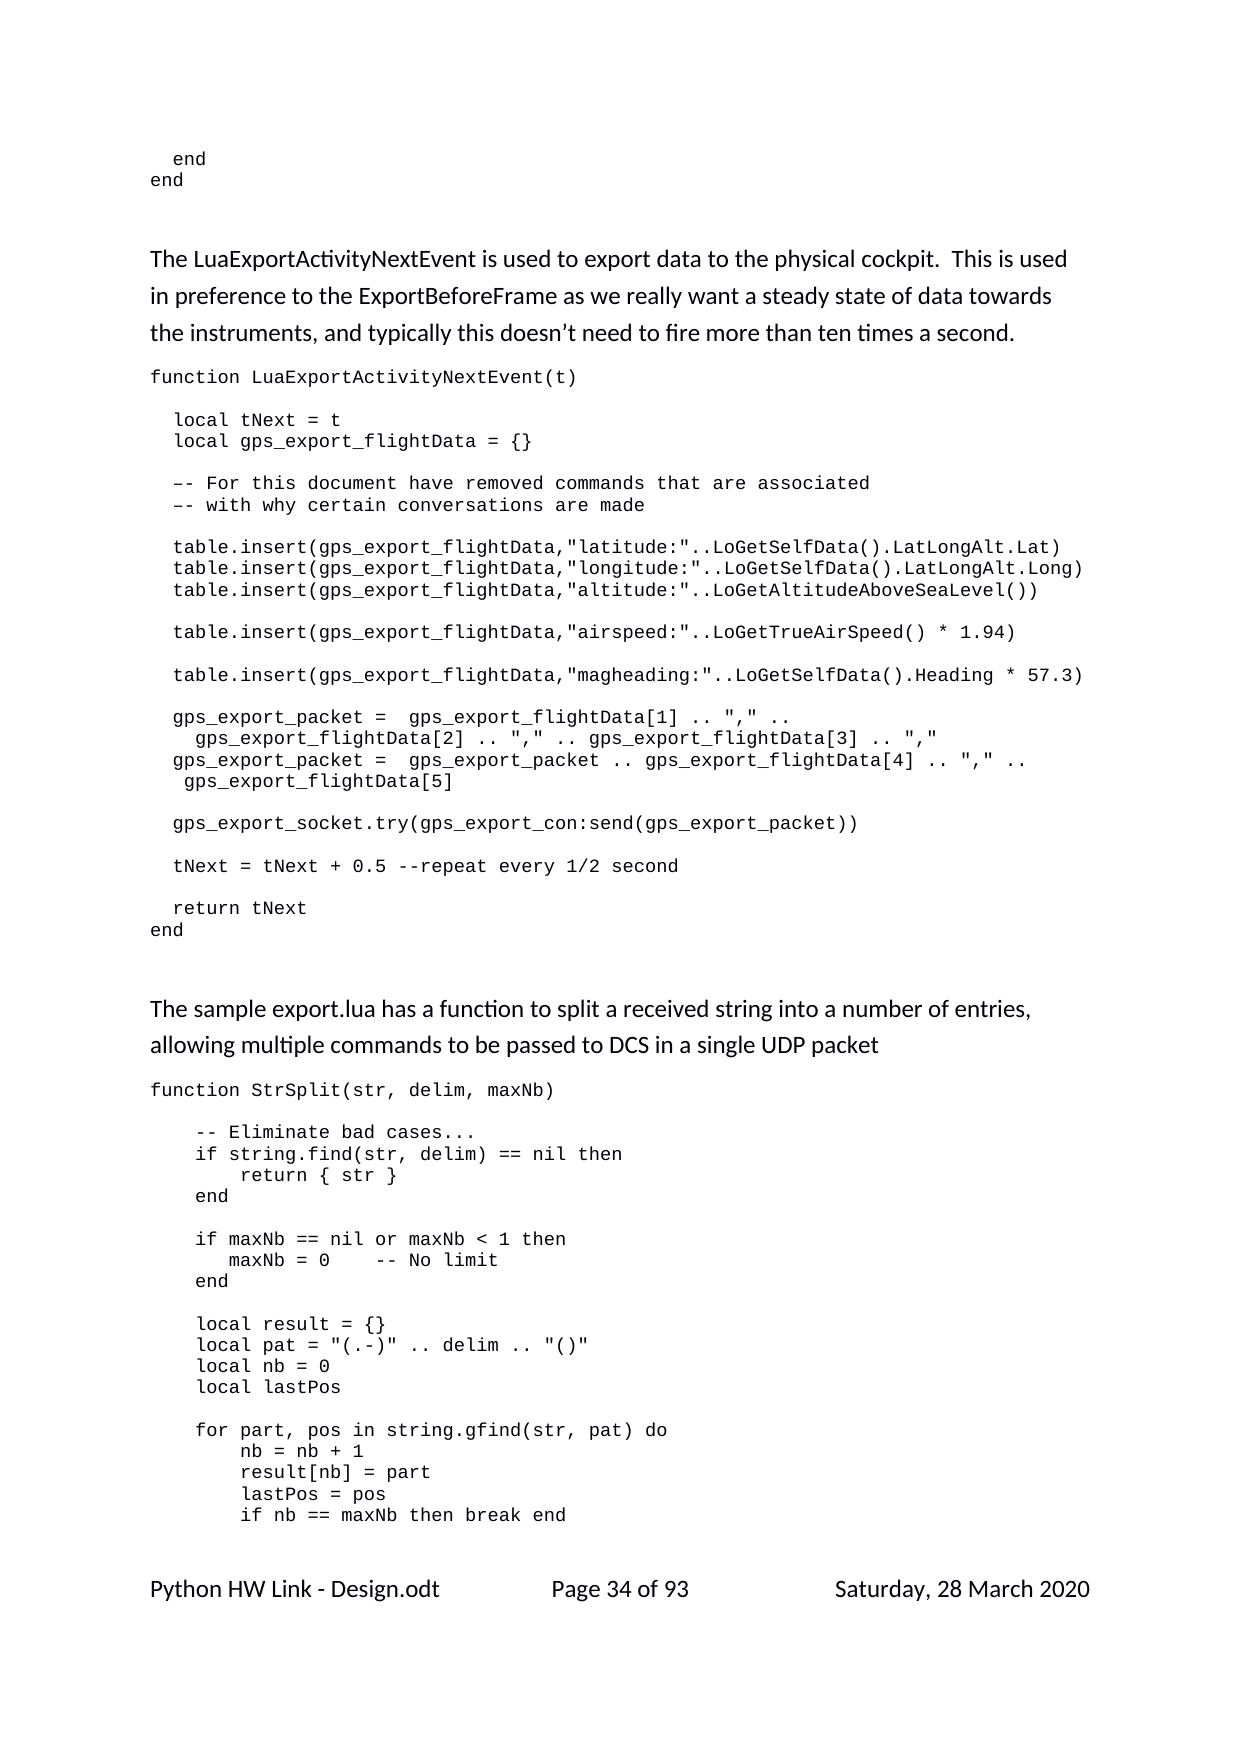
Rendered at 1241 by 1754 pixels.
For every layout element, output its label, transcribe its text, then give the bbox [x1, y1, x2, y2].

text gps_export_flightData[5] [150, 772, 1090, 793]
text function StrSplit(str, delim, maxNb) [150, 1081, 1090, 1102]
text -- Eliminate bad cases... [150, 1123, 1090, 1144]
text table.insert(gps_export_flightData,"magheading:"..LoGetSelfData().Heading * 57.3) [150, 665, 1090, 687]
text local lastPos [150, 1378, 1090, 1399]
text local pat = "(.-)" .. delim .. "()" [150, 1336, 1090, 1357]
text –- with why certain conversations are made [150, 495, 1090, 517]
text table.insert(gps_export_flightData,"longitude:"..LoGetSelfData().LatLongAlt.Long) [150, 559, 1090, 580]
text return { str } [150, 1166, 1090, 1187]
text return tNext [150, 899, 1090, 920]
text if nb == maxNb then break end [150, 1506, 1090, 1527]
text local nb = 0 [150, 1357, 1090, 1378]
text end [150, 1187, 1090, 1208]
text function LuaExportActivityNextEvent(t) [150, 368, 1090, 389]
text gps_export_packet = gps_export_packet .. gps_export_flightData[4] .. "," .. [150, 750, 1090, 772]
text tNext = tNext + 0.5 --repeat every 1/2 second [150, 857, 1090, 878]
text The sample export.lua has a function to split a received string into a number of entries, allowing multiple commands to be passed to DCS in a single UDP packet [150, 993, 1090, 1060]
text local gps_export_flightData = {} [150, 432, 1090, 453]
text local result = {} [150, 1314, 1090, 1336]
text table.insert(gps_export_flightData,"airspeed:"..LoGetTrueAirSpeed() * 1.94) [150, 623, 1090, 644]
text The LuaExportActivityNextEvent is used to export data to the physical cockpit. This is used in preference to the ExportBeforeFrame as we really want a steady state of data towards the instruments, and typically this doesn’t need to fire more than ten times a second. [150, 244, 1090, 347]
text end [150, 171, 1090, 192]
text result[nb] = part [150, 1463, 1090, 1484]
text if maxNb == nil or maxNb < 1 then [150, 1229, 1090, 1251]
text –- For this document have removed commands that are associated [150, 474, 1090, 495]
text gps_export_socket.try(gps_export_con:send(gps_export_packet)) [150, 814, 1090, 835]
text local tNext = t [150, 410, 1090, 432]
text table.insert(gps_export_flightData,"altitude:"..LoGetAltitudeAboveSeaLevel()) [150, 580, 1090, 602]
text gps_export_packet = gps_export_flightData[1] .. "," .. [150, 708, 1090, 729]
text table.insert(gps_export_flightData,"latitude:"..LoGetSelfData().LatLongAlt.Lat) [150, 538, 1090, 559]
text end [150, 1272, 1090, 1293]
text maxNb = 0 -- No limit [150, 1251, 1090, 1272]
text for part, pos in string.gfind(str, pat) do [150, 1421, 1090, 1442]
text if string.find(str, delim) == nil then [150, 1144, 1090, 1166]
text nb = nb + 1 [150, 1442, 1090, 1463]
text end [150, 150, 1090, 171]
text end [150, 920, 1090, 942]
text gps_export_flightData[2] .. "," .. gps_export_flightData[3] .. "," [150, 729, 1090, 750]
text lastPos = pos [150, 1484, 1090, 1506]
